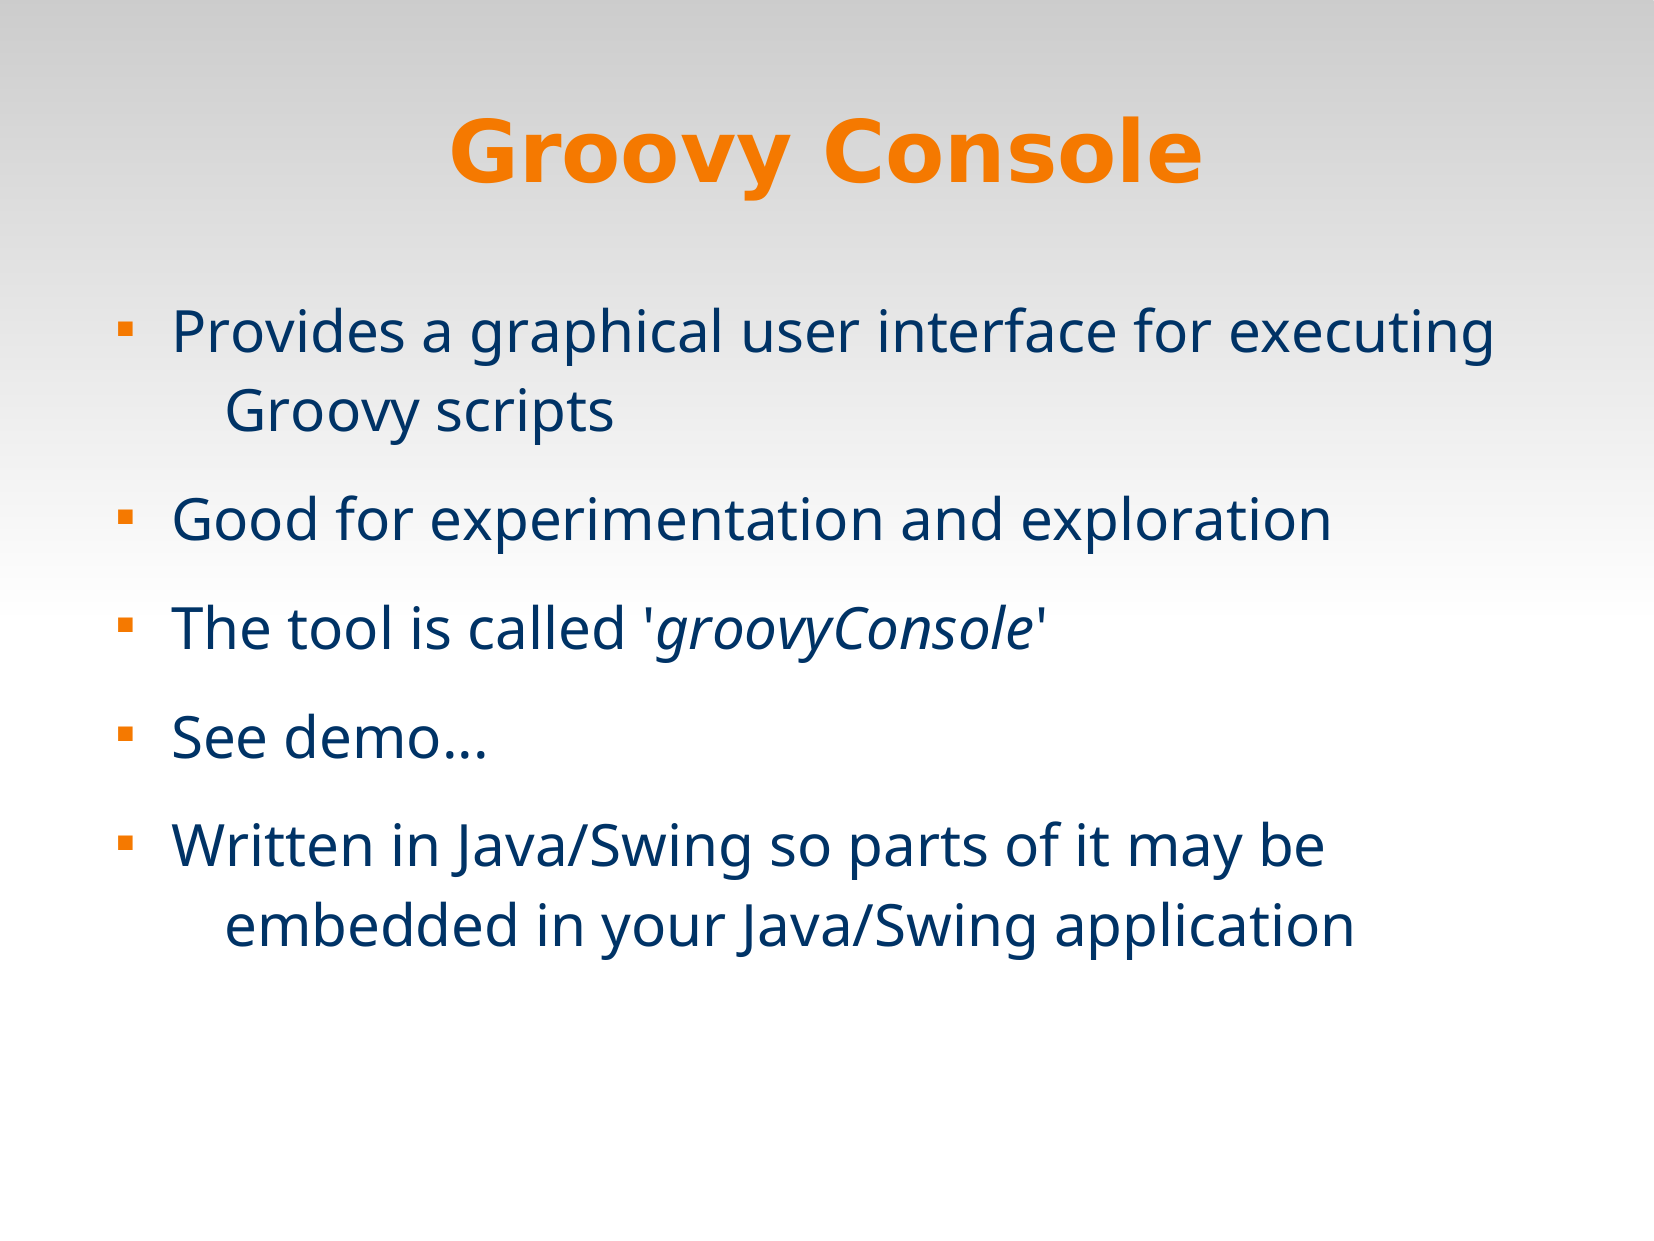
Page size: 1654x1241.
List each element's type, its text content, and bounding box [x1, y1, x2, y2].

title Groovy Console [82, 49, 1571, 257]
list Provides a graphical user interface for executing Groovy scripts Good for experimentation and exploration The tool is called 'groovyConsole' See demo... Written in Java/Swing so parts of it may be embedded in your Java/Swing application [82, 290, 1571, 1109]
